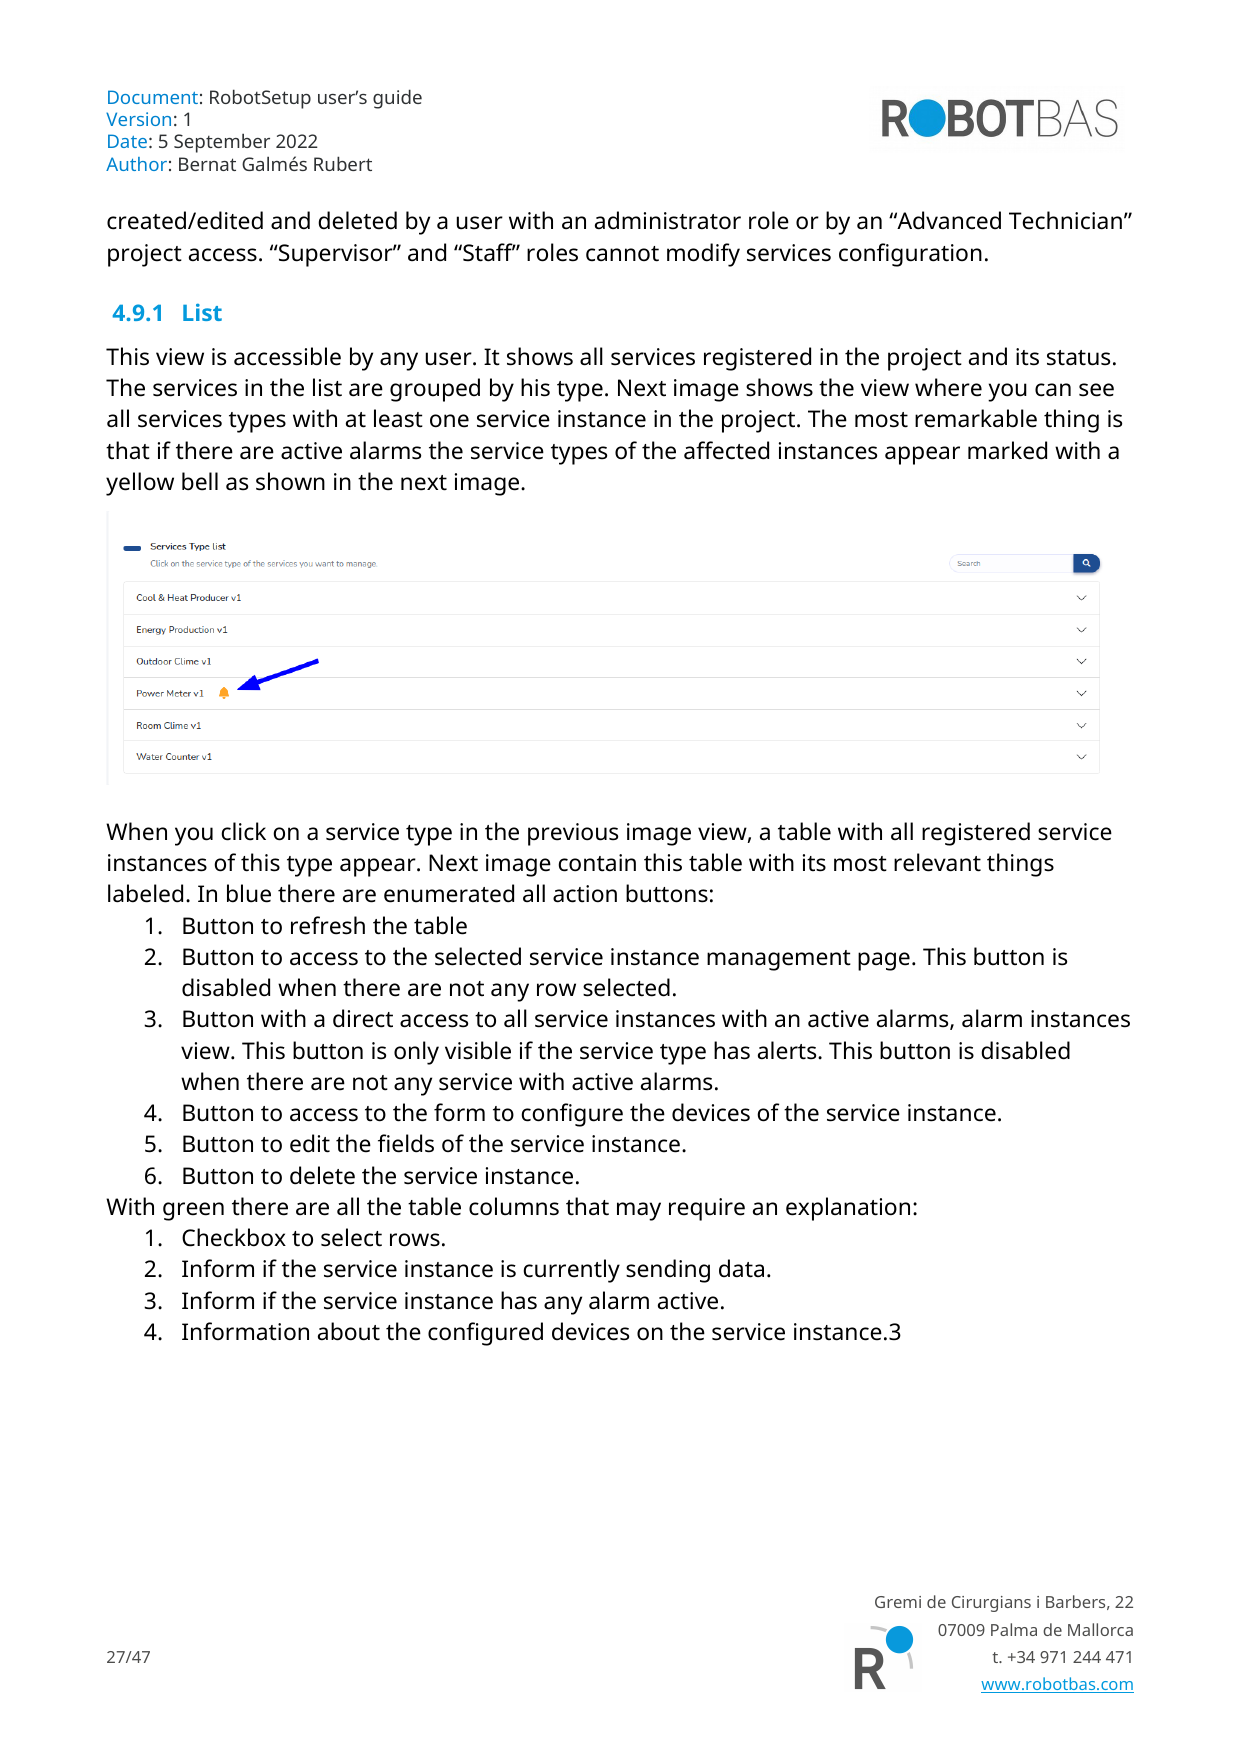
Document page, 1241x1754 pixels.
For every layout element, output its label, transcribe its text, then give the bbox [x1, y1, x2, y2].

list Information about the configured devices on the service instance.3 [144, 1316, 1134, 1347]
list Button to access to the selected service instance management page. This button is disabled when there are not any row selected. [144, 941, 1134, 1003]
list Button to access to the form to configure the devices of the service instance. [144, 1097, 1134, 1128]
list Inform if the service instance is currently sending data. [144, 1253, 1134, 1284]
list Button with a direct access to all service instances with an active alarms, alarm instances view. This button is only visible if the service type has alerts. This button is disabled when there are not any service with active alarms. [144, 1003, 1134, 1097]
picture [869, 86, 1125, 153]
list Inform if the service instance has any alarm active. [144, 1284, 1134, 1316]
list Button to edit the fields of the service instance. [144, 1128, 1134, 1159]
text created/edited and deleted by a user with an administrator role or by an “Advanced Technician” project access. “Supervisor” and “Staff” roles cannot modify services configuration. [106, 205, 1134, 268]
list Button to refresh the table [144, 909, 1134, 941]
text With green there are all the table columns that may require an explanation: [106, 1191, 1134, 1222]
list Checkbox to select rows. [144, 1222, 1134, 1253]
text When you click on a service type in the previous image view, a table with all registered service instances of this type appear. Next image contain this table with its most relevant things labeled. In blue there are enumerated all action buttons: [106, 816, 1134, 909]
picture [106, 511, 1111, 785]
list Button to delete the service instance. [144, 1159, 1134, 1191]
picture [844, 1623, 923, 1692]
text The services in the list are grouped by his type. Next image shows the view where you can see all services types with at least one service instance in the project. The most remarkable thing is that if there are active alarms the service types of the affected instances appear marked with a yellow bell as shown in the next image. [106, 372, 1134, 497]
text This view is accessible by any user. It shows all services registered in the project and its status. [106, 341, 1134, 372]
subtitle List [106, 297, 1134, 328]
